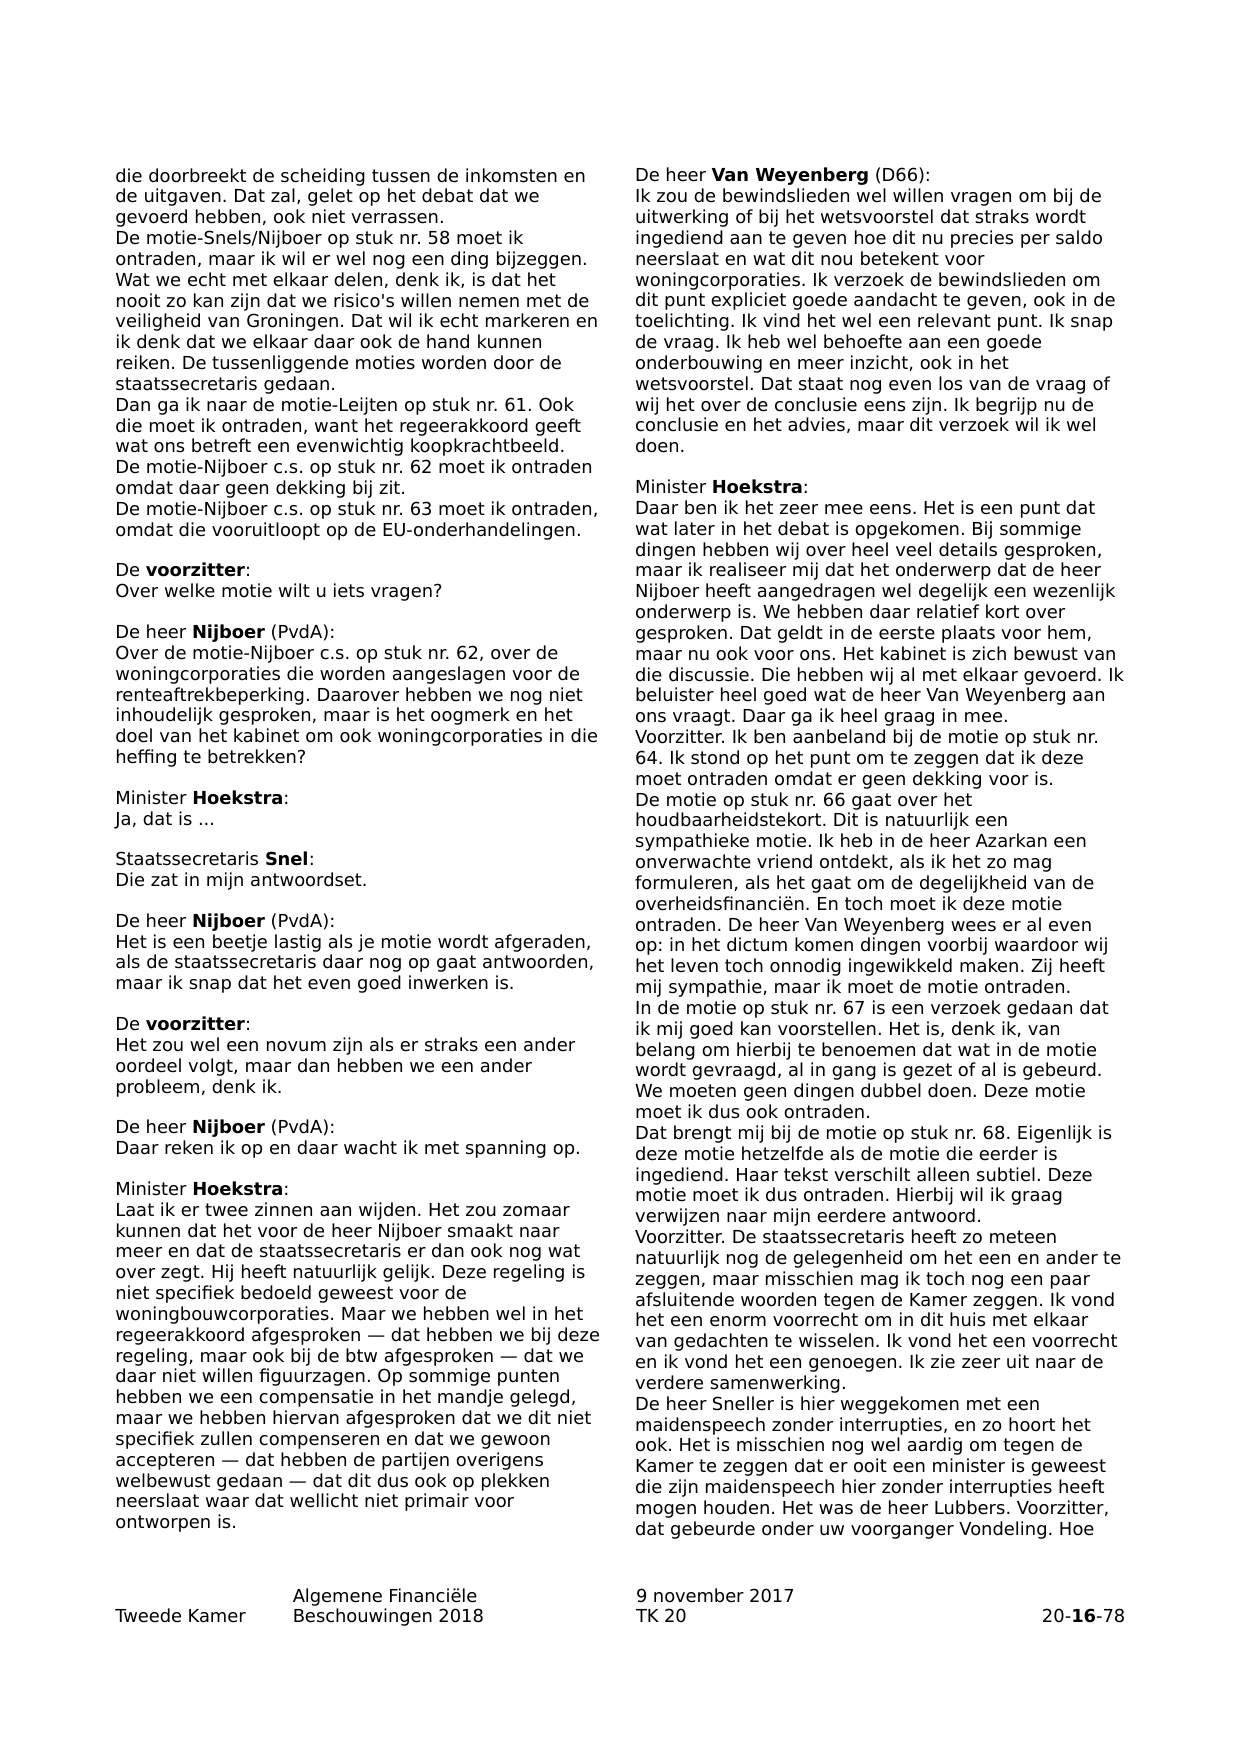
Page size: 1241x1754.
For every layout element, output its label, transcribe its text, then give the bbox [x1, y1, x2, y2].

text Die zat in mijn antwoordset. [115, 870, 605, 891]
text Voorzitter. Ik ben aanbeland bij de motie op stuk nr. 64. Ik stond op het punt om te zeggen dat ik deze moet ontraden omdat er geen dekking voor is. [635, 727, 1125, 789]
text Daar reken ik op en daar wacht ik met spanning op. [115, 1138, 605, 1159]
text Dan ga ik naar de motie-Leijten op stuk nr. 61. Ook die moet ik ontraden, want het regeerakkoord geeft wat ons betreft een evenwichtig koopkrachtbeeld. [115, 394, 605, 457]
text Het zou wel een novum zijn als er straks een ander oordeel volgt, maar dan hebben we een ander probleem, denk ik. [115, 1035, 605, 1097]
text De heer Nijboer (PvdA): [115, 1117, 605, 1138]
text De heer Nijboer (PvdA): [115, 622, 605, 643]
text Over welke motie wilt u iets vragen? [115, 581, 605, 602]
text Dat brengt mij bij de motie op stuk nr. 68. Eigenlijk is deze motie hetzelfde als de motie die eerder is ingediend. Haar tekst verschilt alleen subtiel. Deze motie moet ik dus ontraden. Hierbij wil ik graag verwijzen naar mijn eerdere antwoord. [635, 1123, 1125, 1227]
text Minister Hoekstra: [115, 788, 605, 808]
text De heer Van Weyenberg (D66): [635, 165, 1125, 186]
text De motie op stuk nr. 66 gaat over het houdbaarheidstekort. Dit is natuurlijk een sympathieke motie. Ik heb in de heer Azarkan een onverwachte vriend ontdekt, als ik het zo mag formuleren, als het gaat om de degelijkheid van de overheidsfinanciën. En toch moet ik deze motie ontraden. De heer Van Weyenberg wees er al even op: in het dictum komen dingen voorbij waardoor wij het leven toch onnodig ingewikkeld maken. Zij heeft mij sympathie, maar ik moet de motie ontraden. [635, 789, 1125, 998]
text Voorzitter. De staatssecretaris heeft zo meteen natuurlijk nog de gelegenheid om het een en ander te zeggen, maar misschien mag ik toch nog een paar afsluitende woorden tegen de Kamer zeggen. Ik vond het een enorm voorrecht om in dit huis met elkaar van gedachten te wisselen. Ik vond het een voorrecht en ik vond het een genoegen. Ik zie zeer uit naar de verdere samenwerking. [635, 1227, 1125, 1393]
text Ja, dat is ... [115, 808, 605, 829]
text Laat ik er twee zinnen aan wijden. Het zou zomaar kunnen dat het voor de heer Nijboer smaakt naar meer en dat de staatssecretaris er dan ook nog wat over zegt. Hij heeft natuurlijk gelijk. Deze regeling is niet specifiek bedoeld geweest voor de woningbouwcorporaties. Maar we hebben wel in het regeerakkoord afgesproken — dat hebben we bij deze regeling, maar ook bij de btw afgesproken — dat we daar niet willen figuurzagen. Op sommige punten hebben we een compensatie in het mandje gelegd, maar we hebben hiervan afgesproken dat we dit niet specifiek zullen compenseren en dat we gewoon accepteren — dat hebben de partijen overigens welbewust gedaan — dat dit dus ook op plekken neerslaat waar dat wellicht niet primair voor ontworpen is. [115, 1199, 605, 1533]
text die doorbreekt de scheiding tussen de inkomsten en de uitgaven. Dat zal, gelet op het debat dat we gevoerd hebben, ook niet verrassen. [115, 165, 605, 228]
text De voorzitter: [115, 1014, 605, 1035]
text De voorzitter: [115, 560, 605, 581]
text Ik zou de bewindslieden wel willen vragen om bij de uitwerking of bij het wetsvoorstel dat straks wordt ingediend aan te geven hoe dit nu precies per saldo neerslaat en wat dit nou betekent voor woningcorporaties. Ik verzoek de bewindslieden om dit punt expliciet goede aandacht te geven, ook in de toelichting. Ik vind het wel een relevant punt. Ik snap de vraag. Ik heb wel behoefte aan een goede onderbouwing en meer inzicht, ook in het wetsvoorstel. Dat staat nog even los van de vraag of wij het over de conclusie eens zijn. Ik begrijp nu de conclusie en het advies, maar dit verzoek wil ik wel doen. [635, 186, 1125, 457]
text Minister Hoekstra: [115, 1179, 605, 1199]
text Staatssecretaris Snel: [115, 849, 605, 870]
text Over de motie-Nijboer c.s. op stuk nr. 62, over de woningcorporaties die worden aangeslagen voor de renteaftrekbeperking. Daarover hebben we nog niet inhoudelijk gesproken, maar is het oogmerk en het doel van het kabinet om ook woningcorporaties in die heffing te betrekken? [115, 643, 605, 768]
text De motie-Nijboer c.s. op stuk nr. 62 moet ik ontraden omdat daar geen dekking bij zit. [115, 457, 605, 499]
text Minister Hoekstra: [635, 477, 1125, 498]
text Daar ben ik het zeer mee eens. Het is een punt dat wat later in het debat is opgekomen. Bij sommige dingen hebben wij over heel veel details gesproken, maar ik realiseer mij dat het onderwerp dat de heer Nijboer heeft aangedragen wel degelijk een wezenlijk onderwerp is. We hebben daar relatief kort over gesproken. Dat geldt in de eerste plaats voor hem, maar nu ook voor ons. Het kabinet is zich bewust van die discussie. Die hebben wij al met elkaar gevoerd. Ik beluister heel goed wat de heer Van Weyenberg aan ons vraagt. Daar ga ik heel graag in mee. [635, 498, 1125, 727]
text De motie-Nijboer c.s. op stuk nr. 63 moet ik ontraden, omdat die vooruitloopt op de EU-onderhandelingen. [115, 499, 605, 540]
text De motie-Snels/Nijboer op stuk nr. 58 moet ik ontraden, maar ik wil er wel nog een ding bijzeggen. Wat we echt met elkaar delen, denk ik, is dat het nooit zo kan zijn dat we risico's willen nemen met de veiligheid van Groningen. Dat wil ik echt markeren en ik denk dat we elkaar daar ook de hand kunnen reiken. De tussenliggende moties worden door de staatssecretaris gedaan. [115, 228, 605, 394]
text Het is een beetje lastig als je motie wordt afgeraden, als de staatssecretaris daar nog op gaat antwoorden, maar ik snap dat het even goed inwerken is. [115, 931, 605, 994]
text De heer Nijboer (PvdA): [115, 911, 605, 931]
text De heer Sneller is hier weggekomen met een maidenspeech zonder interrupties, en zo hoort het ook. Het is misschien nog wel aardig om tegen de Kamer te zeggen dat er ooit een minister is geweest die zijn maidenspeech hier zonder interrupties heeft mogen houden. Het was de heer Lubbers. Voorzitter, dat gebeurde onder uw voorganger Vondeling. Hoe [635, 1393, 1125, 1539]
text In de motie op stuk nr. 67 is een verzoek gedaan dat ik mij goed kan voorstellen. Het is, denk ik, van belang om hierbij te benoemen dat wat in de motie wordt gevraagd, al in gang is gezet of al is gebeurd. We moeten geen dingen dubbel doen. Deze motie moet ik dus ook ontraden. [635, 998, 1125, 1123]
